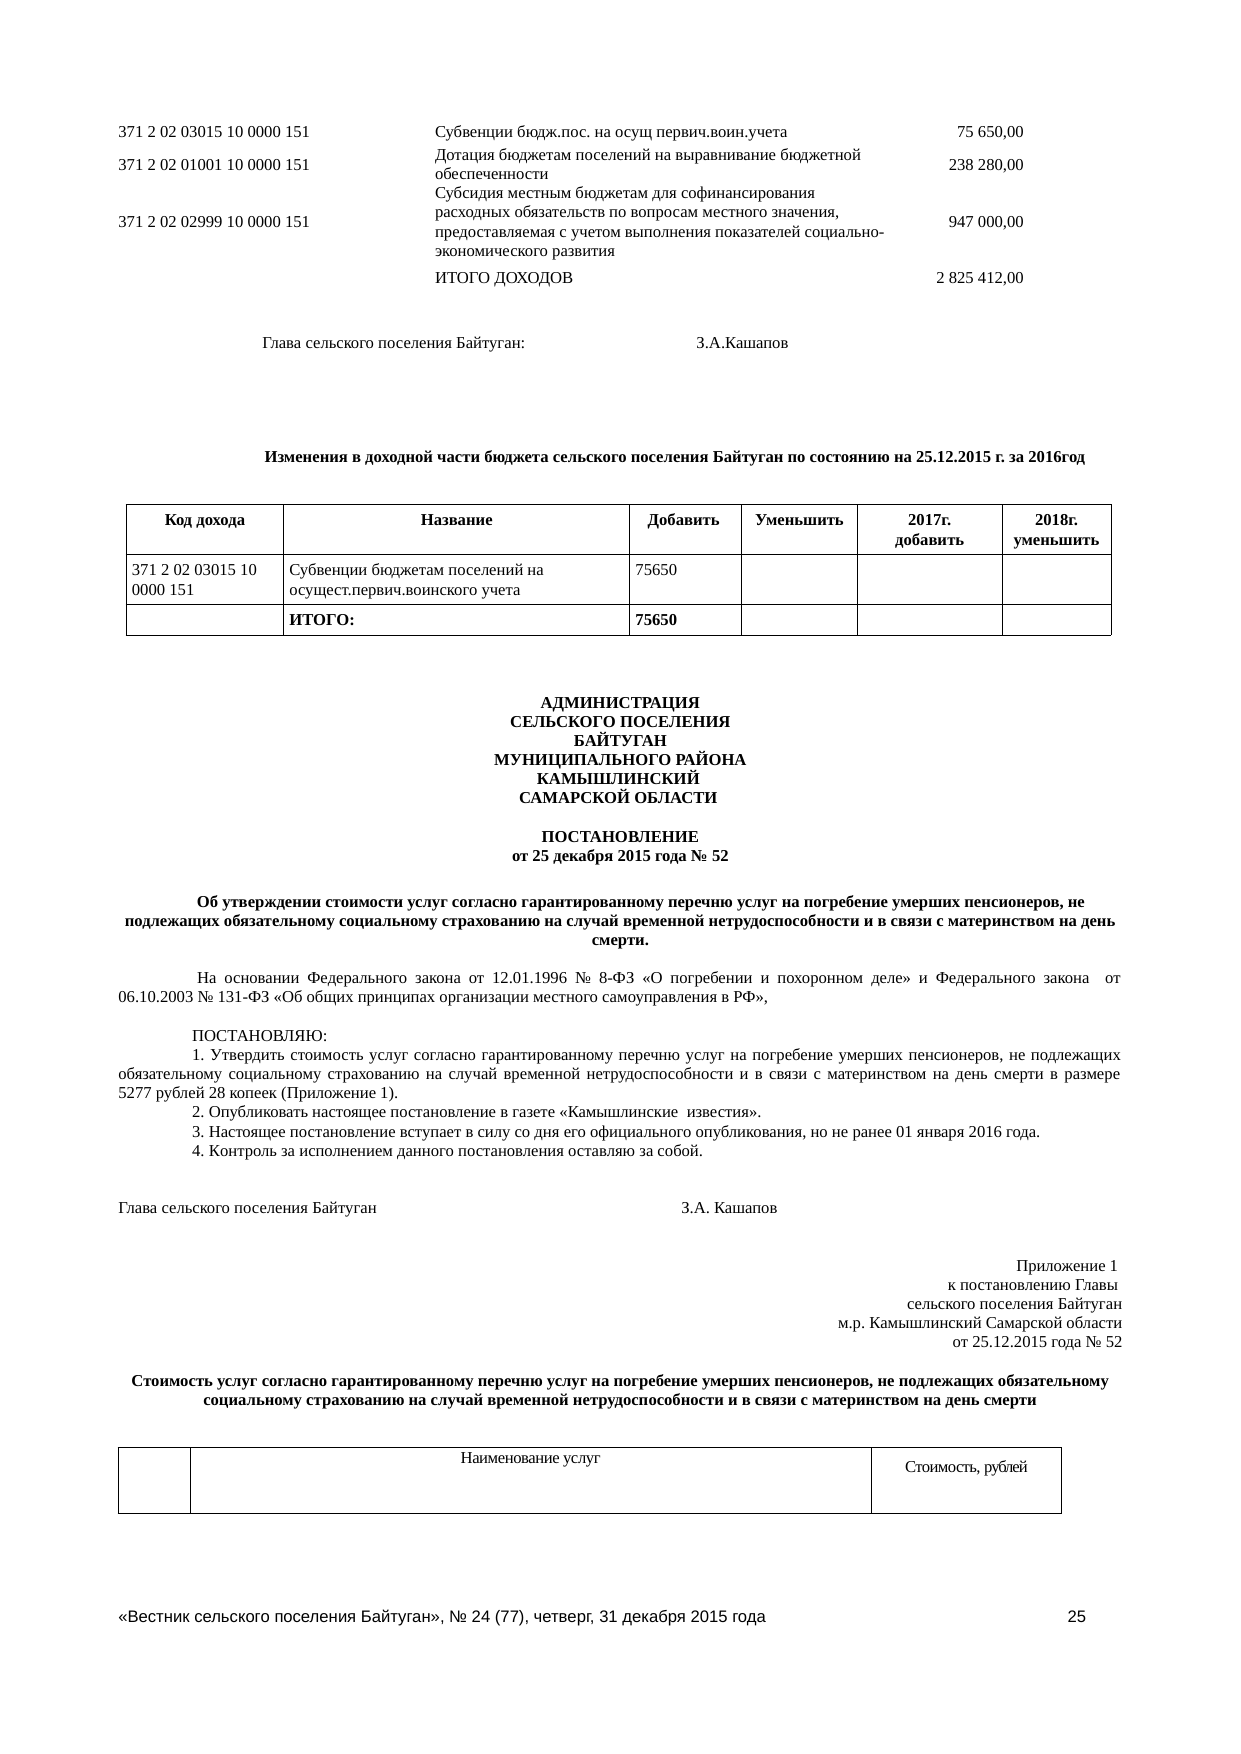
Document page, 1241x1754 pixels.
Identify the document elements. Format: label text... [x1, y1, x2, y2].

table_cell Глава сельского поселения Байтуган: З.А.Кашапов [262, 296, 1183, 389]
table_header 2017г. добавить [858, 505, 1002, 554]
table_cell 371 2 02 03015 10 0000 151 [127, 555, 283, 604]
text Об утверждении стоимости услуг согласно гарантированному перечню услуг на погребение умерших пенсионеров, не подлежащих обязательному социальному страхованию на случай временной нетрудоспособности и в связи с материнством на день смерти. [118, 891, 1122, 949]
text 2. Опубликовать настоящее постановление в газете «Камышлинские известия». [118, 1102, 1122, 1121]
text На основании Федерального закона от 12.01.1996 № 8-ФЗ «О погребении и похоронном деле» и Федерального закона от 06.10.2003 № 131-ФЗ «Об общих принципах организации местного самоуправления в РФ», [118, 968, 1122, 1006]
text САМАРСКОЙ ОБЛАСТИ [118, 788, 1122, 807]
table_header Уменьшить [742, 505, 857, 554]
table_header Наименование услуг [191, 1448, 871, 1513]
table_cell [127, 605, 283, 635]
text м.р. Камышлинский Самарской области [118, 1313, 1122, 1332]
table_cell Дотация бюджетам поселений на выравнивание бюджетной обеспеченности [435, 145, 894, 183]
text Приложение 1 [118, 1256, 1122, 1275]
text сельского поселения Байтуган [118, 1294, 1122, 1313]
table_cell [1003, 555, 1111, 604]
table_cell Субвенции бюджетам поселений на осущест.первич.воинского учета [284, 555, 629, 604]
text Изменения в доходной части бюджета сельского поселения Байтуган по состоянию на 25.12.2015 г. за 2016год [118, 428, 1202, 466]
table_cell [1003, 605, 1111, 635]
text ПОСТАНОВЛЯЮ: [118, 1026, 1122, 1045]
table_cell 2 825 412,00 [894, 260, 1183, 296]
table_cell 75650 [630, 555, 741, 604]
table_header Добавить [630, 505, 741, 554]
text СЕЛЬСКОГО ПОСЕЛЕНИЯ [118, 712, 1122, 731]
text ПОСТАНОВЛЕНИЕ [118, 827, 1122, 846]
table_header [119, 1448, 190, 1513]
table_cell [742, 555, 857, 604]
text 4. Контроль за исполнением данного постановления оставляю за собой. [118, 1141, 1122, 1160]
table_cell 238 280,00 [894, 145, 1183, 183]
table_cell [118, 296, 262, 389]
table_cell ИТОГО ДОХОДОВ [435, 260, 894, 296]
table_cell [858, 605, 1002, 635]
table_cell 947 000,00 [894, 183, 1183, 260]
table_cell 75650 [630, 605, 741, 635]
table_cell 75 650,00 [894, 118, 1183, 145]
table_cell 371 2 02 01001 10 0000 151 [118, 145, 435, 183]
table_cell [742, 605, 857, 635]
table_cell Субвенции бюдж.пос. на осущ первич.воин.учета [435, 118, 894, 145]
table_cell [858, 555, 1002, 604]
table_header Код дохода [127, 505, 283, 554]
text 1. Утвердить стоимость услуг согласно гарантированному перечню услуг на погребение умерших пенсионеров, не подлежащих обязательному социальному страхованию на случай временной нетрудоспособности и в связи с материнством на день смерти в размере 5277 рублей 28 копеек (Приложение 1). [118, 1045, 1122, 1102]
text Стоимость услуг согласно гарантированному перечню услуг на погребение умерших пенсионеров, не подлежащих обязательному социальному страхованию на случай временной нетрудоспособности и в связи с материнством на день смерти [118, 1371, 1122, 1409]
text КАМЫШЛИНСКИЙ [118, 769, 1122, 788]
table_cell 371 2 02 03015 10 0000 151 [118, 118, 435, 145]
text МУНИЦИПАЛЬНОГО РАЙОНА [118, 750, 1122, 769]
table_cell Субсидия местным бюджетам для софинансирования расходных обязательств по вопросам местного значения, предоставляемая с учетом выполнения показателей социально-экономического развития [435, 183, 894, 260]
text к постановлению Главы [118, 1275, 1122, 1294]
text АДМИНИСТРАЦИЯ [118, 692, 1122, 712]
text от 25 декабря 2015 года № 52 [118, 846, 1122, 865]
text 3. Настоящее постановление вступает в силу со дня его официального опубликования, но не ранее 01 января 2016 года. [118, 1121, 1122, 1141]
table_header 2018г. уменьшить [1003, 505, 1111, 554]
table_cell 371 2 02 02999 10 0000 151 [118, 183, 435, 260]
table_cell [118, 260, 435, 296]
text от 25.12.2015 года № 52 [118, 1332, 1122, 1351]
table_cell ИТОГО: [284, 605, 629, 635]
text Глава сельского поселения Байтуган З.А. Кашапов [118, 1198, 1122, 1217]
text БАЙТУГАН [118, 731, 1122, 750]
table_header Название [284, 505, 629, 554]
table_header Стоимость, рублей [872, 1448, 1061, 1513]
